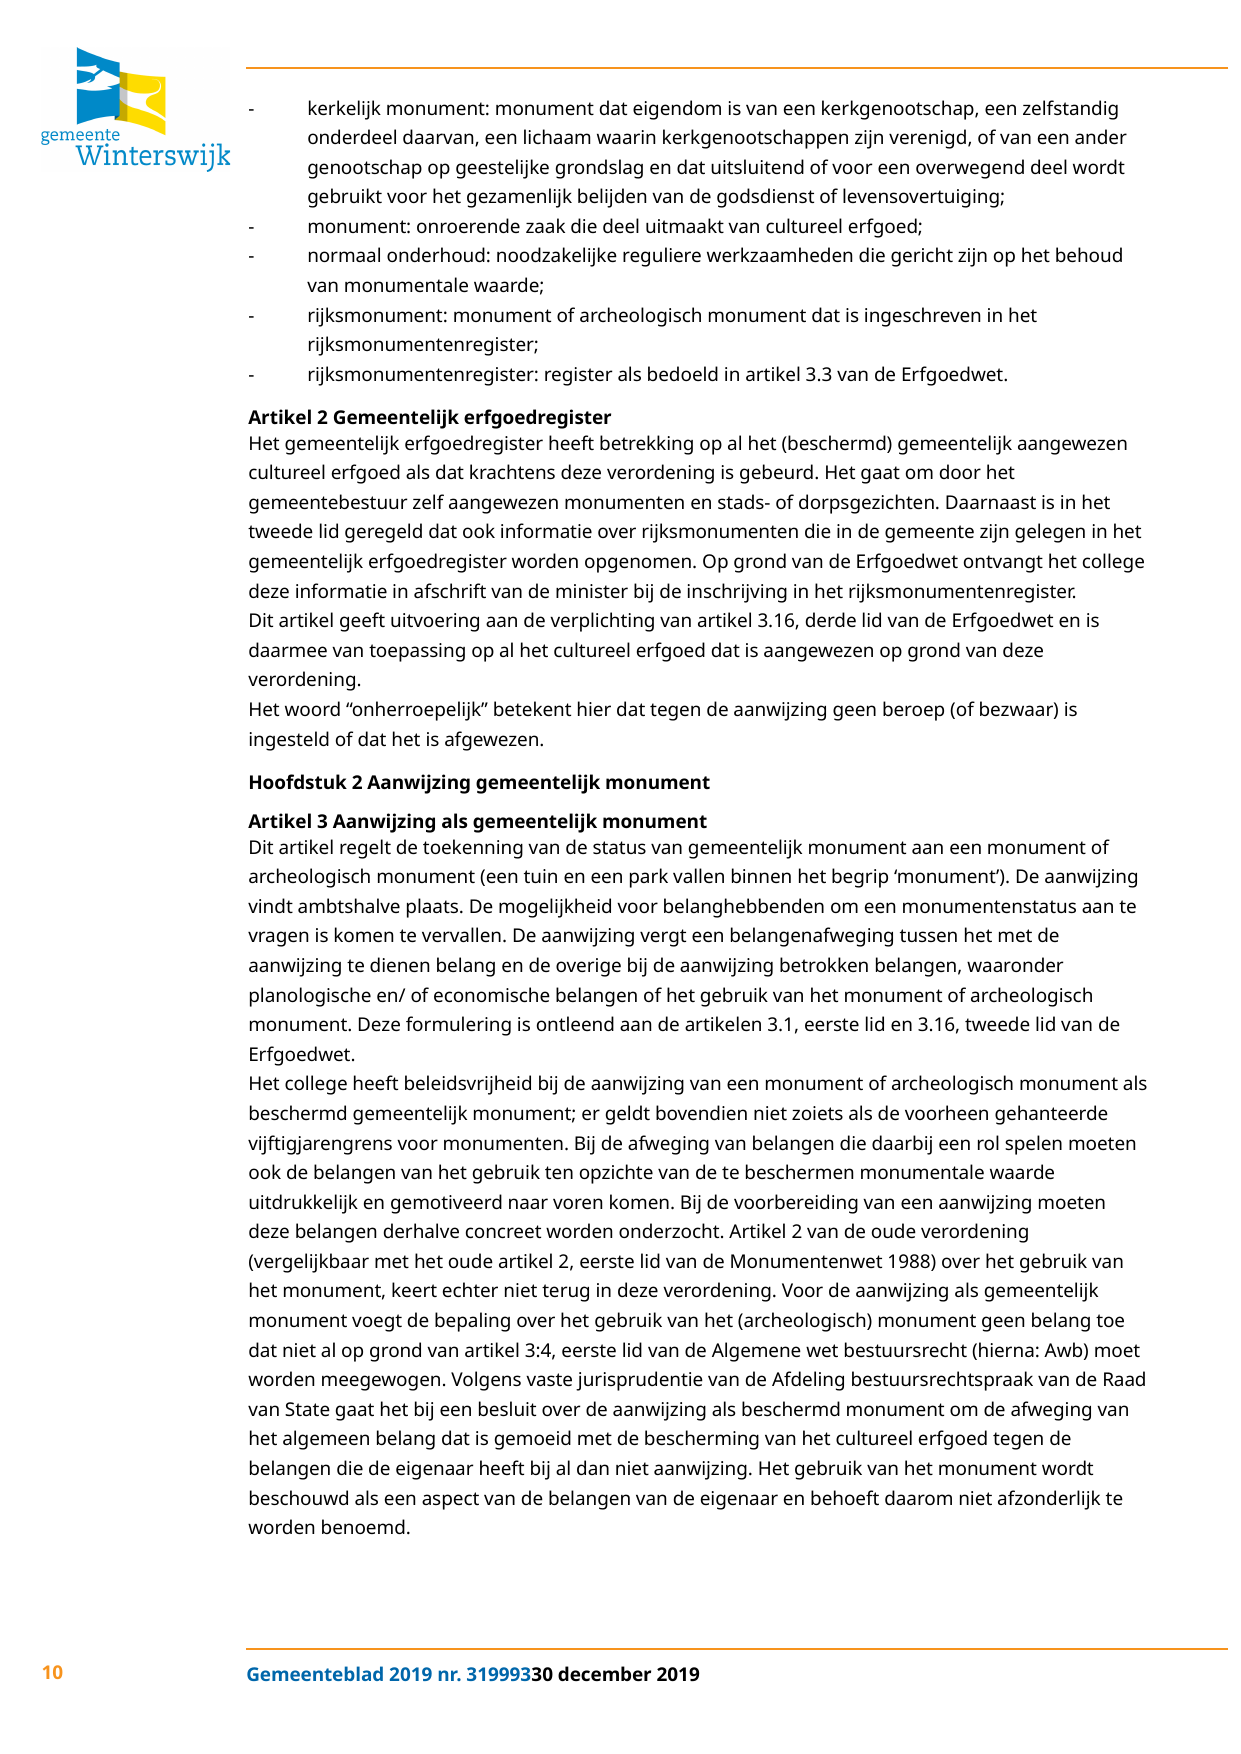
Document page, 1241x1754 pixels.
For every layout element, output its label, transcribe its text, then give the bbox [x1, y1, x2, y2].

text Artikel 3 Aanwijzing als gemeentelijk monument [248, 808, 1152, 834]
picture [225, 153, 231, 162]
text Het gemeentelijk erfgoedregister heeft betrekking op al het (beschermd) gemeentelijk aangewezen cultureel erfgoed als dat krachtens deze verordening is gebeurd. Het gaat om door het gemeentebestuur zelf aangewezen monumenten en stads- of dorpsgezichten. Daarnaast is in het tweede lid geregeld dat ook informatie over rijksmonumenten die in de gemeente zijn gelegen in het gemeentelijk erfgoedregister worden opgenomen. Op grond van de Erfgoedwet ontvangt het college deze informatie in afschrift van de minister bij de inschrijving in het rijksmonumentenregister. [248, 430, 1152, 603]
picture [41, 47, 231, 172]
text Het college heeft beleidsvrijheid bij de aanwijzing van een monument of archeologisch monument als beschermd gemeentelijk monument; er geldt bovendien niet zoiets als de voorheen gehanteerde vijftigjarengrens voor monumenten. Bij de afweging van belangen die daarbij een rol spelen moeten ook de belangen van het gebruik ten opzichte van de te beschermen monumentale waarde uitdrukkelijk en gemotiveerd naar voren komen. Bij de voorbereiding van een aanwijzing moeten deze belangen derhalve concreet worden onderzocht. Artikel 2 van de oude verordening (vergelijkbaar met het oude artikel 2, eerste lid van de Monumentenwet 1988) over het gebruik van het monument, keert echter niet terug in deze verordening. Voor de aanwijzing als gemeentelijk monument voegt de bepaling over het gebruik van het (archeologisch) monument geen belang toe dat niet al op grond van artikel 3:4, eerste lid van de Algemene wet bestuursrecht (hierna: Awb) moet worden meegewogen. Volgens vaste jurisprudentie van de Afdeling bestuursrechtspraak van de Raad van State gaat het bij een besluit over de aanwijzing als beschermd monument om de afweging van het algemeen belang dat is gemoeid met de bescherming van het cultureel erfgoed tegen de belangen die de eigenaar heeft bij al dan niet aanwijzing. Het gebruik van het monument wordt beschouwd als een aspect van de belangen van de eigenaar en behoeft daarom niet afzonderlijk te worden benoemd. [248, 1071, 1152, 1540]
text Dit artikel regelt de toekenning van de status van gemeentelijk monument aan een monument of archeologisch monument (een tuin en een park vallen binnen het begrip ‘monument’). De aanwijzing vindt ambtshalve plaats. De mogelijkheid voor belanghebbenden om een monumentenstatus aan te vragen is komen te vervallen. De aanwijzing vergt een belangenafweging tussen het met de aanwijzing te dienen belang en de overige bij de aanwijzing betrokken belangen, waaronder planologische en/ of economische belangen of het gebruik van het monument of archeologisch monument. Deze formulering is ontleend aan de artikelen 3.1, eerste lid en 3.16, tweede lid van de Erfgoedwet. [248, 834, 1152, 1067]
list rijksmonument: monument of archeologisch monument dat is ingeschreven in het rijksmonumentenregister; [248, 302, 1152, 357]
text Artikel 2 Gemeentelijk erfgoedregister [248, 404, 1152, 430]
text Hoofdstuk 2 Aanwijzing gemeentelijk monument [248, 769, 1152, 794]
list monument: onroerende zaak die deel uitmaakt van cultureel erfgoed; [248, 213, 1152, 239]
list rijksmonumentenregister: register als bedoeld in artikel 3.3 van de Erfgoedwet. [248, 361, 1152, 387]
list kerkelijk monument: monument dat eigendom is van een kerkgenootschap, een zelfstandig onderdeel daarvan, een lichaam waarin kerkgenootschappen zijn verenigd, of van een ander genootschap op geestelijke grondslag en dat uitsluitend of voor een overwegend deel wordt gebruikt voor het gezamenlijk belijden van de godsdienst of levensovertuiging; [248, 95, 1152, 209]
text Dit artikel geeft uitvoering aan de verplichting van artikel 3.16, derde lid van de Erfgoedwet en is daarmee van toepassing op al het cultureel erfgoed dat is aangewezen op grond van deze verordening. [248, 607, 1152, 692]
text Het woord “onherroepelijk” betekent hier dat tegen de aanwijzing geen beroep (of bezwaar) is ingesteld of dat het is afgewezen. [248, 696, 1152, 751]
list normaal onderhoud: noodzakelijke reguliere werkzaamheden die gericht zijn op het behoud van monumentale waarde; [248, 243, 1152, 298]
